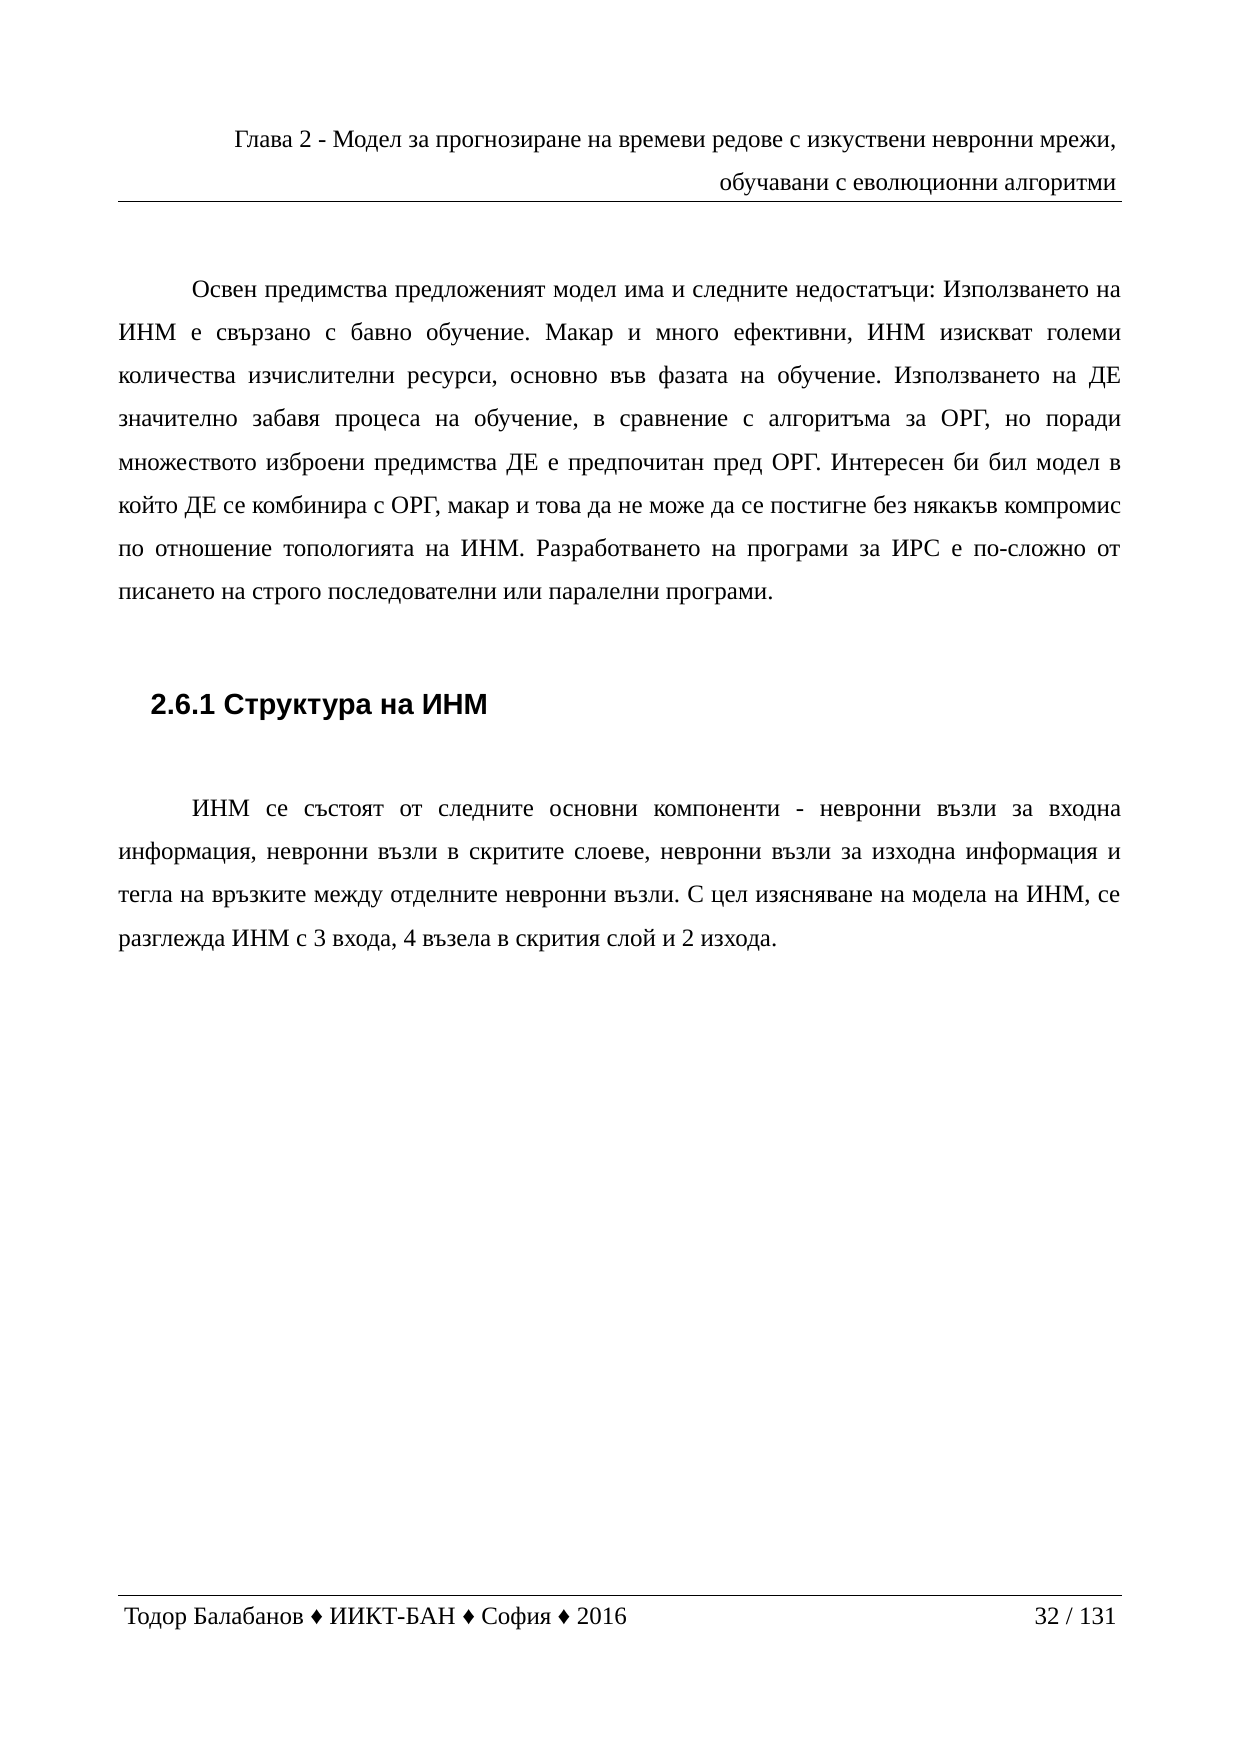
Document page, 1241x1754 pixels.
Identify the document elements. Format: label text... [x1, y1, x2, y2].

text Освен предимства предложеният модел има и следните недостатъци: Използването на ИНМ е свързано с бавно обучение. Макар и много ефективни, ИНМ изискват големи количества изчислителни ресурси, основно във фазата на обучение. Използването на ДЕ значително забавя процеса на обучение, в сравнение с алгоритъма за ОРГ, но поради множеството изброени предимства ДЕ е предпочитан пред ОРГ. Интересен би бил модел в който ДЕ се комбинира с ОРГ, макар и това да не може да се постигне без някакъв компромис по отношение топологията на ИНМ. Разработването на програми за ИРС е по-сложно от писането на строго последователни или паралелни програми. [118, 274, 1122, 605]
subtitle 2.6.1 Структура на ИНМ [118, 687, 1122, 721]
text ИНМ се състоят от следните основни компоненти - невронни възли за входна информация, невронни възли в скритите слоеве, невронни възли за изходна информация и тегла на връзките между отделните невронни възли. С цел изясняване на модела на ИНМ, се разглежда ИНМ с 3 входа, 4 възела в скрития слой и 2 изхода. [118, 793, 1122, 951]
